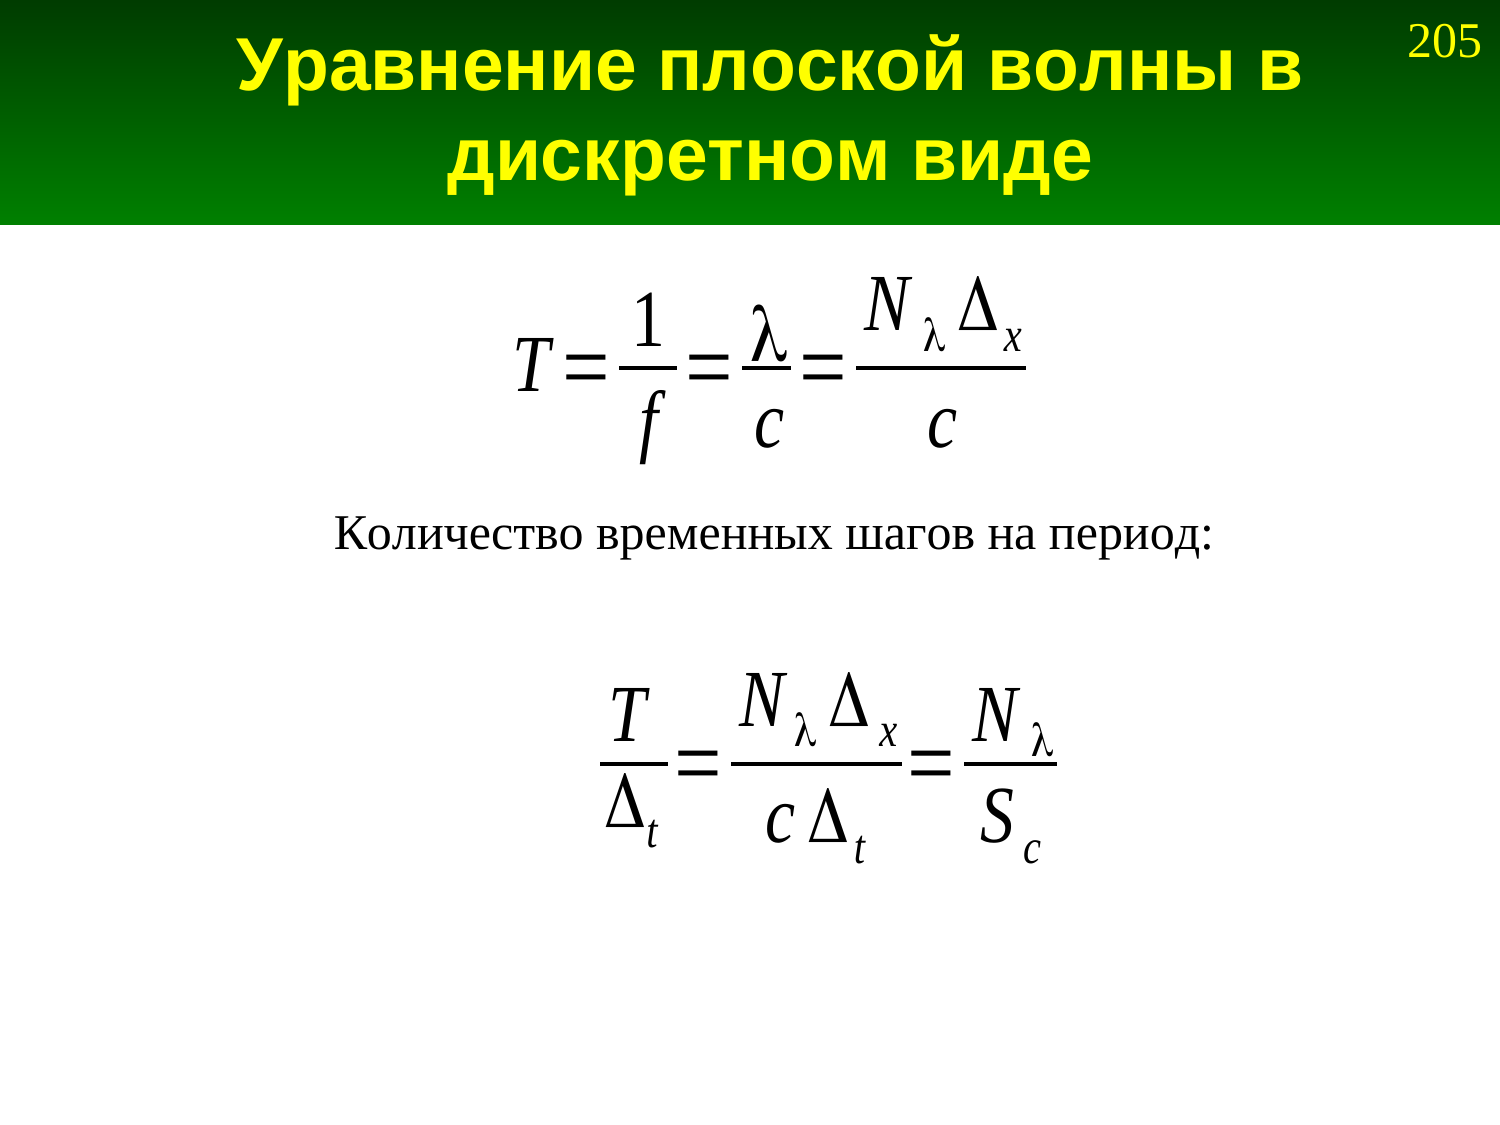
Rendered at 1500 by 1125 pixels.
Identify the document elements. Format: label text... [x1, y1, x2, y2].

text_box Количество временных шагов на период: [318, 492, 1230, 567]
title Уравнение плоской волны в дискретном виде [100, 7, 1441, 204]
chart [496, 259, 1047, 467]
chart [578, 655, 1078, 875]
